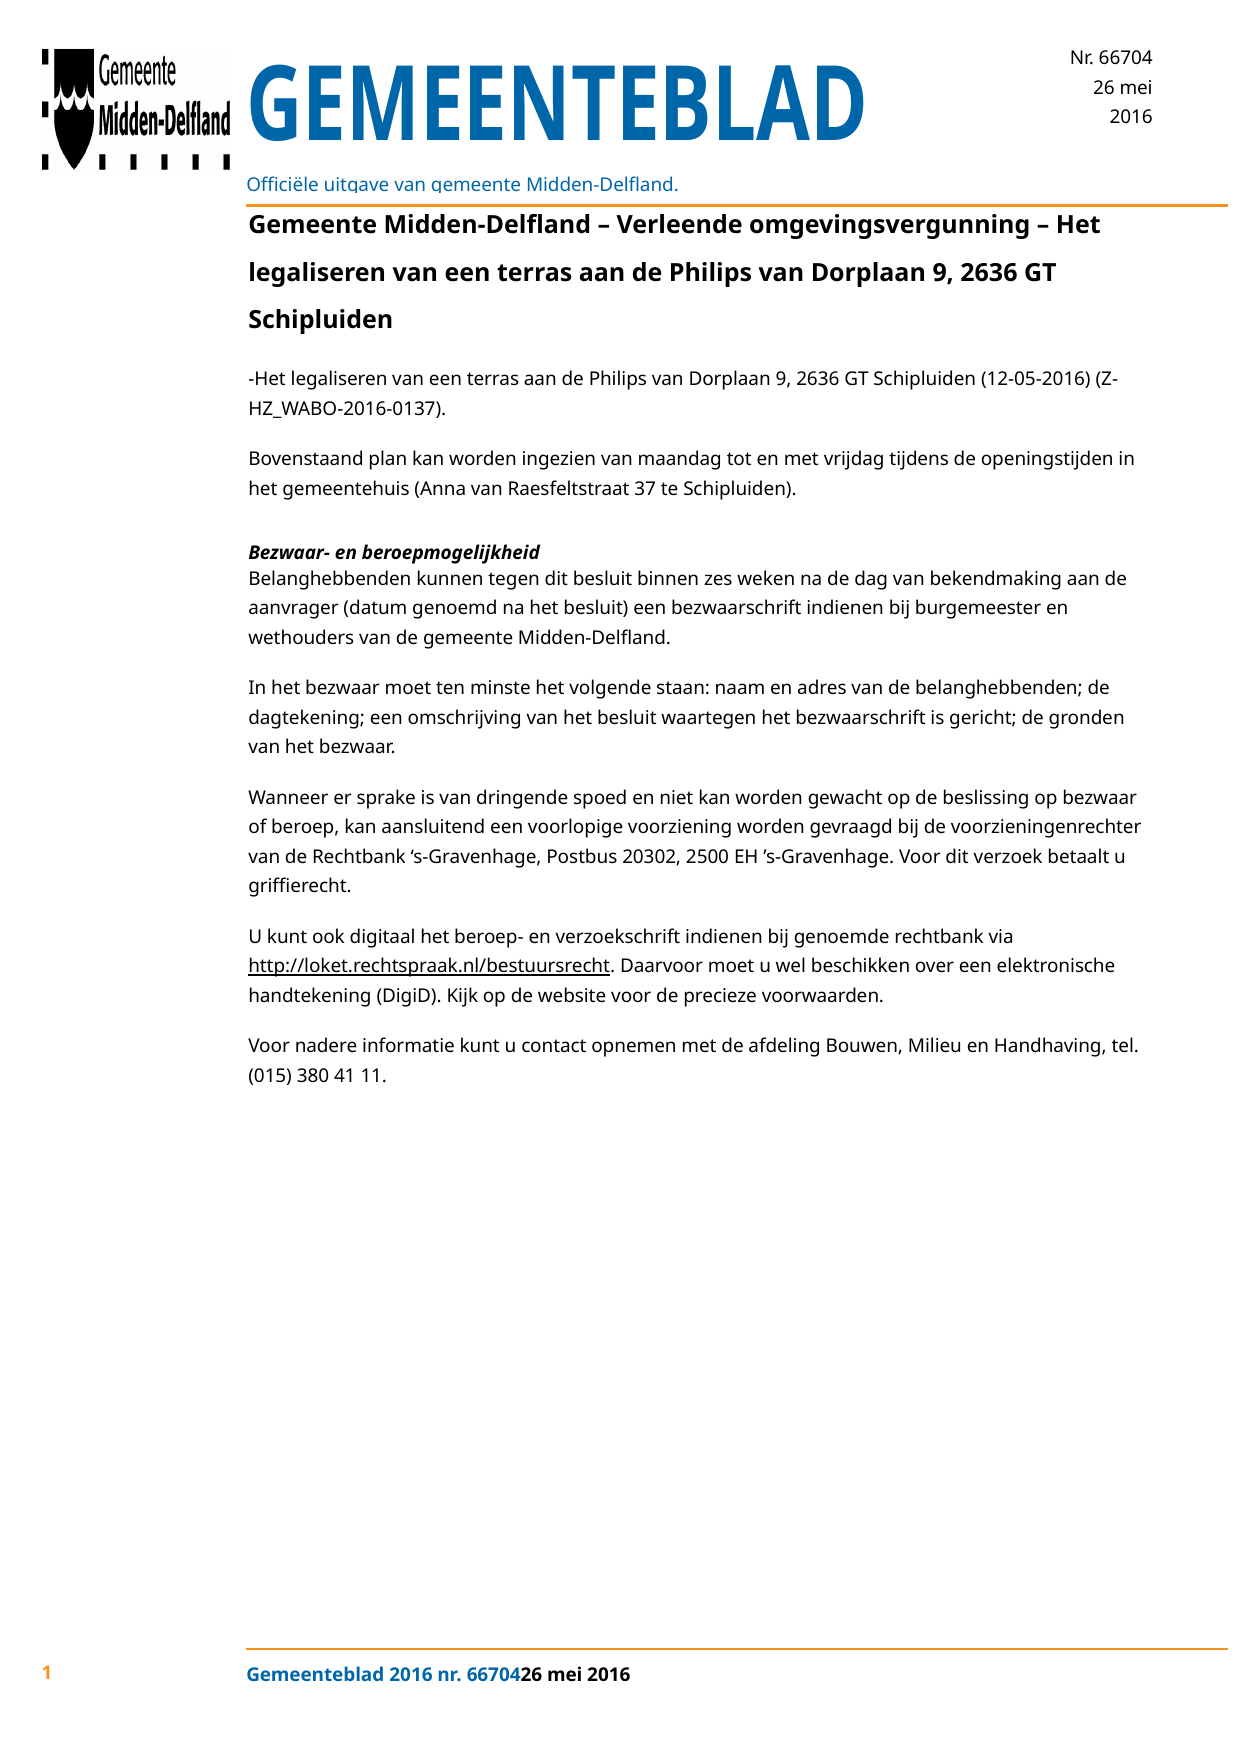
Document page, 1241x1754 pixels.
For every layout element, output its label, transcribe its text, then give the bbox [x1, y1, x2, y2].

text Gemeente Midden-Delfland – Verleende omgevingsvergunning – Het legaliseren van een terras aan de Philips van Dorplaan 9, 2636 GT Schipluiden [248, 207, 1152, 336]
text Wanneer er sprake is van dringende spoed en niet kan worden gewacht op de beslissing op bezwaar of beroep, kan aansluitend een voorlopige voorziening worden gevraagd bij de voorzieningenrechter van de Rechtbank ‘s-Gravenhage, Postbus 20302, 2500 EH ’s-Gravenhage. Voor dit verzoek betaalt u griffierecht. [248, 784, 1152, 898]
text U kunt ook digitaal het beroep- en verzoekschrift indienen bij genoemde rechtbank via http://loket.rechtspraak.nl/bestuursrecht. Daarvoor moet u wel beschikken over een elektronische handtekening (DigiD). Kijk op de website voor de precieze voorwaarden. [248, 923, 1152, 1008]
text Bovenstaand plan kan worden ingezien van maandag tot en met vrijdag tijdens de openingstijden in het gemeentehuis (Anna van Raesfeltstraat 37 te Schipluiden). [248, 446, 1152, 501]
text Voor nadere informatie kunt u contact opnemen met de afdeling Bouwen, Milieu en Handhaving, tel. (015) 380 41 11. [248, 1033, 1152, 1088]
text -Het legaliseren van een terras aan de Philips van Dorplaan 9, 2636 GT Schipluiden (12-05-2016) (Z-HZ_WABO-2016-0137). [248, 366, 1152, 421]
picture [41, 47, 231, 172]
text Belanghebbenden kunnen tegen dit besluit binnen zes weken na de dag van bekendmaking aan de aanvrager (datum genoemd na het besluit) een bezwaarschrift indienen bij burgemeester en wethouders van de gemeente Midden-Delfland. [248, 565, 1152, 650]
text Bezwaar- en beroepmogelijkheid [248, 539, 1152, 565]
text In het bezwaar moet ten minste het volgende staan: naam en adres van de belanghebbenden; de dagtekening; een omschrijving van het besluit waartegen het bezwaarschrift is gericht; de gronden van het bezwaar. [248, 674, 1152, 759]
